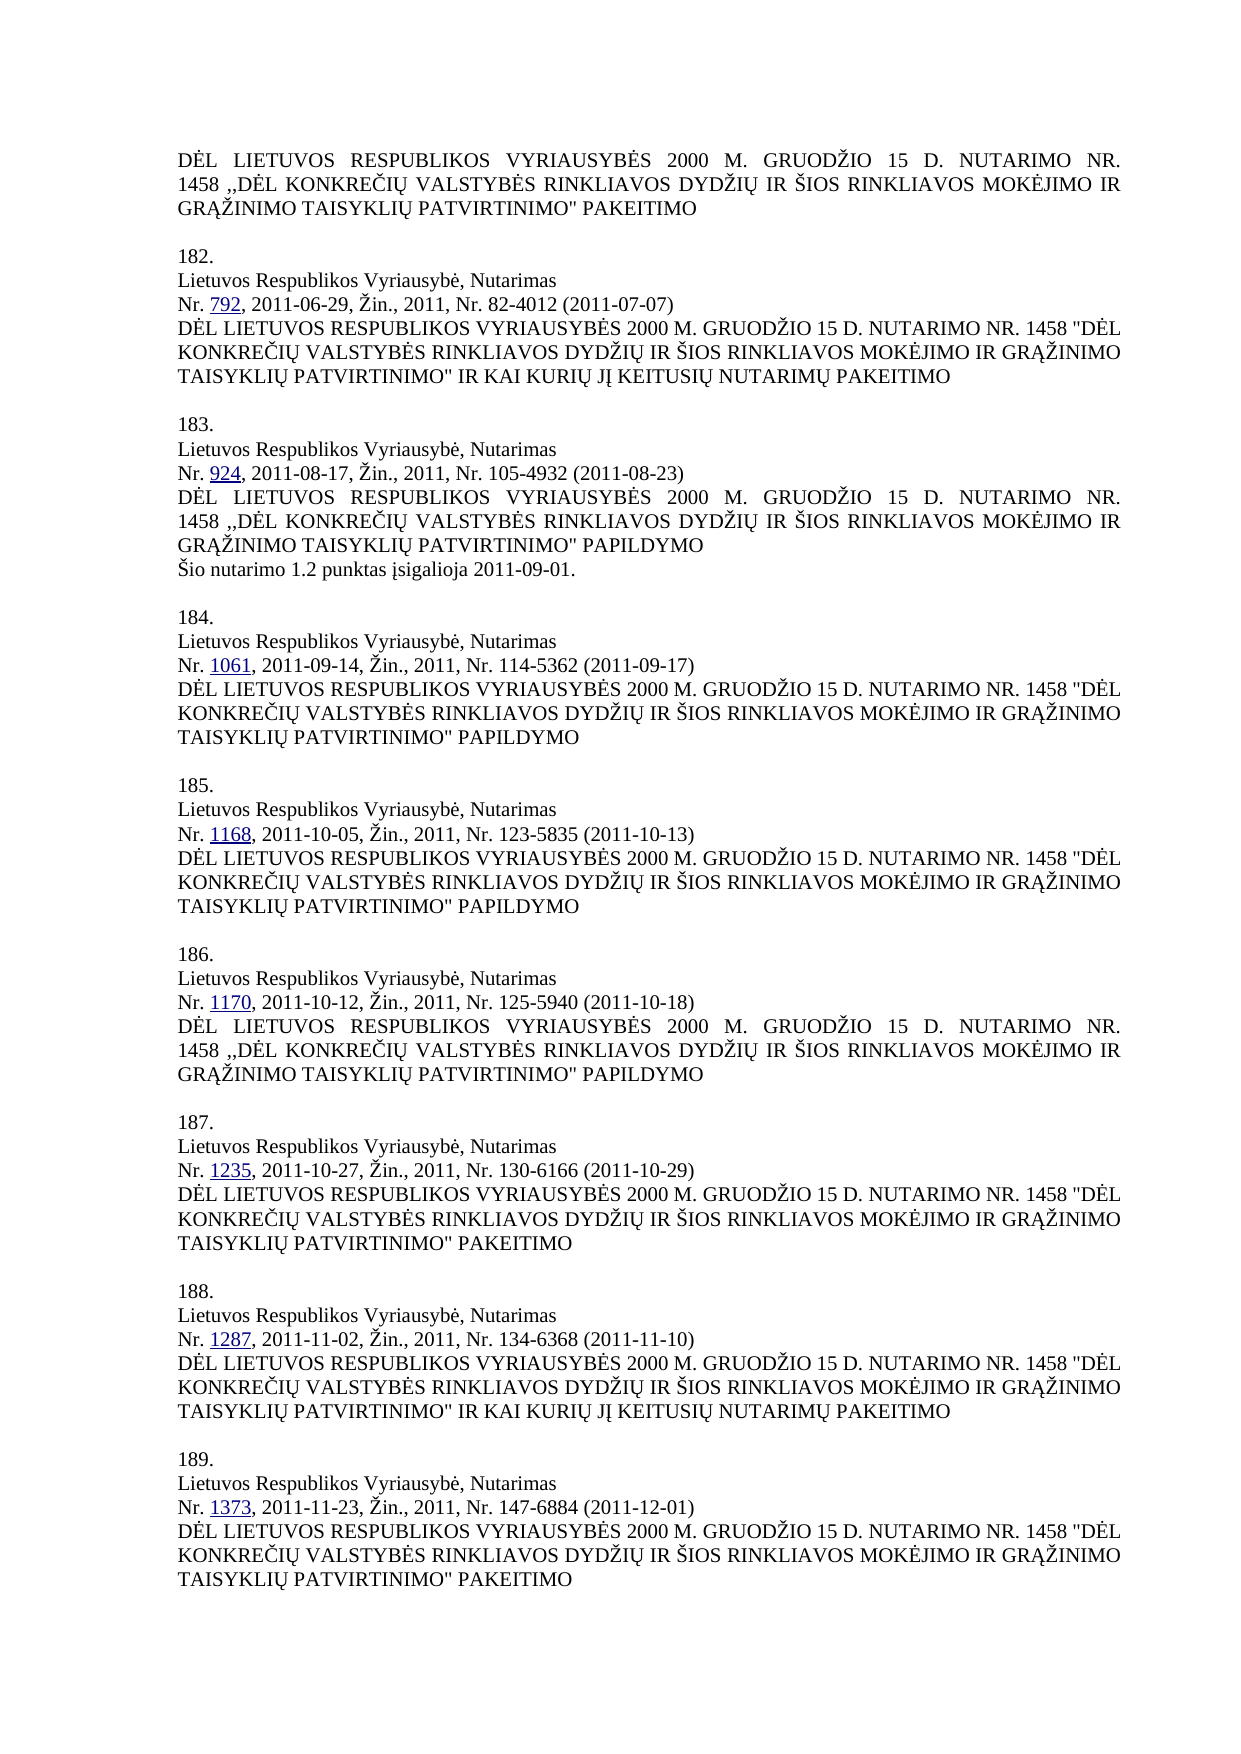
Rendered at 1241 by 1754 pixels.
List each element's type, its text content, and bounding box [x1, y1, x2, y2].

text Lietuvos Respublikos Vyriausybė, Nutarimas [177, 966, 1122, 990]
text Nr. 1061, 2011-09-14, Žin., 2011, Nr. 114-5362 (2011-09-17) [177, 653, 1122, 677]
text Nr. 792, 2011-06-29, Žin., 2011, Nr. 82-4012 (2011-07-07) [177, 292, 1122, 316]
text 185. [177, 773, 1122, 797]
text 187. [177, 1110, 1122, 1134]
text 189. [177, 1447, 1122, 1471]
text DĖL LIETUVOS RESPUBLIKOS VYRIAUSYBĖS 2000 M. GRUODŽIO 15 D. NUTARIMO NR. 1458 "DĖL KONKREČIŲ VALSTYBĖS RINKLIAVOS DYDŽIŲ IR ŠIOS RINKLIAVOS MOKĖJIMO IR GRĄŽINIMO TAISYKLIŲ PATVIRTINIMO" PAKEITIMO [177, 1519, 1122, 1591]
text 184. [177, 605, 1122, 629]
text Nr. 924, 2011-08-17, Žin., 2011, Nr. 105-4932 (2011-08-23) [177, 461, 1122, 484]
text Nr. 1287, 2011-11-02, Žin., 2011, Nr. 134-6368 (2011-11-10) [177, 1327, 1122, 1351]
text Lietuvos Respublikos Vyriausybė, Nutarimas [177, 268, 1122, 292]
text Nr. 1170, 2011-10-12, Žin., 2011, Nr. 125-5940 (2011-10-18) [177, 990, 1122, 1014]
text DĖL LIETUVOS RESPUBLIKOS VYRIAUSYBĖS 2000 M. GRUODŽIO 15 D. NUTARIMO NR. 1458 "DĖL KONKREČIŲ VALSTYBĖS RINKLIAVOS DYDŽIŲ IR ŠIOS RINKLIAVOS MOKĖJIMO IR GRĄŽINIMO TAISYKLIŲ PATVIRTINIMO" PAPILDYMO [177, 846, 1122, 918]
text DĖL LIETUVOS RESPUBLIKOS VYRIAUSYBĖS 2000 M. GRUODŽIO 15 D. NUTARIMO NR. 1458 ,,DĖL KONKREČIŲ VALSTYBĖS RINKLIAVOS DYDŽIŲ IR ŠIOS RINKLIAVOS MOKĖJIMO IR GRĄŽINIMO TAISYKLIŲ PATVIRTINIMO" PAPILDYMO [177, 484, 1122, 557]
text Nr. 1235, 2011-10-27, Žin., 2011, Nr. 130-6166 (2011-10-29) [177, 1158, 1122, 1182]
text Lietuvos Respublikos Vyriausybė, Nutarimas [177, 1471, 1122, 1495]
text Lietuvos Respublikos Vyriausybė, Nutarimas [177, 1303, 1122, 1327]
text Šio nutarimo 1.2 punktas įsigalioja 2011-09-01. [177, 557, 1122, 581]
text Lietuvos Respublikos Vyriausybė, Nutarimas [177, 797, 1122, 821]
text 183. [177, 412, 1122, 436]
text 188. [177, 1279, 1122, 1303]
text Nr. 1373, 2011-11-23, Žin., 2011, Nr. 147-6884 (2011-12-01) [177, 1495, 1122, 1519]
text DĖL LIETUVOS RESPUBLIKOS VYRIAUSYBĖS 2000 M. GRUODŽIO 15 D. NUTARIMO NR. 1458 ,,DĖL KONKREČIŲ VALSTYBĖS RINKLIAVOS DYDŽIŲ IR ŠIOS RINKLIAVOS MOKĖJIMO IR GRĄŽINIMO TAISYKLIŲ PATVIRTINIMO" PAKEITIMO [177, 148, 1122, 220]
text 186. [177, 942, 1122, 966]
text DĖL LIETUVOS RESPUBLIKOS VYRIAUSYBĖS 2000 M. GRUODŽIO 15 D. NUTARIMO NR. 1458 "DĖL KONKREČIŲ VALSTYBĖS RINKLIAVOS DYDŽIŲ IR ŠIOS RINKLIAVOS MOKĖJIMO IR GRĄŽINIMO TAISYKLIŲ PATVIRTINIMO" IR KAI KURIŲ JĮ KEITUSIŲ NUTARIMŲ PAKEITIMO [177, 316, 1122, 388]
text Lietuvos Respublikos Vyriausybė, Nutarimas [177, 629, 1122, 653]
text DĖL LIETUVOS RESPUBLIKOS VYRIAUSYBĖS 2000 M. GRUODŽIO 15 D. NUTARIMO NR. 1458 ,,DĖL KONKREČIŲ VALSTYBĖS RINKLIAVOS DYDŽIŲ IR ŠIOS RINKLIAVOS MOKĖJIMO IR GRĄŽINIMO TAISYKLIŲ PATVIRTINIMO" PAPILDYMO [177, 1014, 1122, 1086]
text DĖL LIETUVOS RESPUBLIKOS VYRIAUSYBĖS 2000 M. GRUODŽIO 15 D. NUTARIMO NR. 1458 "DĖL KONKREČIŲ VALSTYBĖS RINKLIAVOS DYDŽIŲ IR ŠIOS RINKLIAVOS MOKĖJIMO IR GRĄŽINIMO TAISYKLIŲ PATVIRTINIMO" PAKEITIMO [177, 1182, 1122, 1254]
text 182. [177, 244, 1122, 268]
text Lietuvos Respublikos Vyriausybė, Nutarimas [177, 1134, 1122, 1158]
text DĖL LIETUVOS RESPUBLIKOS VYRIAUSYBĖS 2000 M. GRUODŽIO 15 D. NUTARIMO NR. 1458 "DĖL KONKREČIŲ VALSTYBĖS RINKLIAVOS DYDŽIŲ IR ŠIOS RINKLIAVOS MOKĖJIMO IR GRĄŽINIMO TAISYKLIŲ PATVIRTINIMO" IR KAI KURIŲ JĮ KEITUSIŲ NUTARIMŲ PAKEITIMO [177, 1351, 1122, 1423]
text DĖL LIETUVOS RESPUBLIKOS VYRIAUSYBĖS 2000 M. GRUODŽIO 15 D. NUTARIMO NR. 1458 "DĖL KONKREČIŲ VALSTYBĖS RINKLIAVOS DYDŽIŲ IR ŠIOS RINKLIAVOS MOKĖJIMO IR GRĄŽINIMO TAISYKLIŲ PATVIRTINIMO" PAPILDYMO [177, 677, 1122, 749]
text Nr. 1168, 2011-10-05, Žin., 2011, Nr. 123-5835 (2011-10-13) [177, 821, 1122, 846]
text Lietuvos Respublikos Vyriausybė, Nutarimas [177, 436, 1122, 461]
